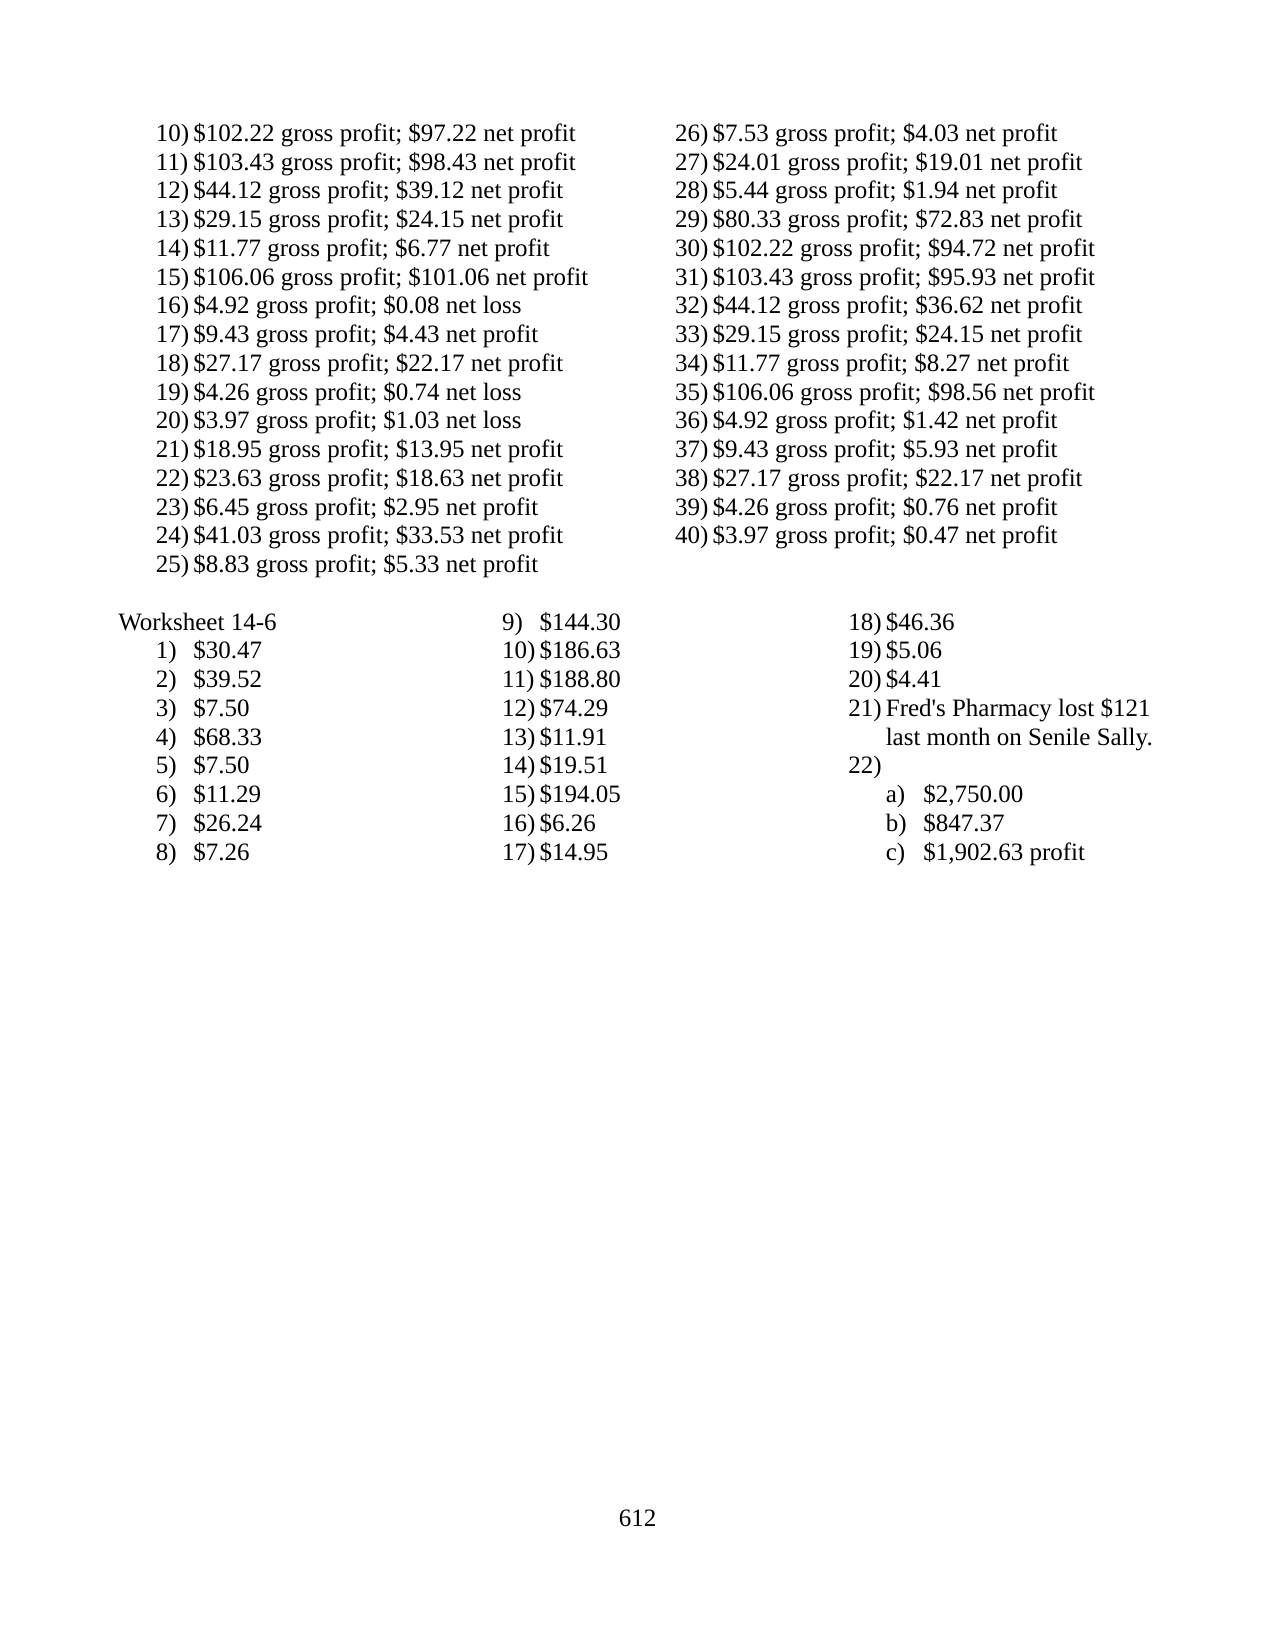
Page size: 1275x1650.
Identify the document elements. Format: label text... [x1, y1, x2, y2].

list $80.33 gross profit; $72.83 net profit [675, 204, 1157, 233]
list $74.29 [502, 693, 811, 722]
list $4.26 gross profit; $0.74 net loss [156, 377, 637, 406]
list $103.43 gross profit; $95.93 net profit [675, 262, 1157, 291]
list $194.05 [502, 779, 811, 808]
list $9.43 gross profit; $4.43 net profit [156, 319, 637, 348]
list $30.47 [156, 636, 464, 664]
list $11.29 [156, 779, 464, 808]
list $41.03 gross profit; $33.53 net profit [156, 521, 637, 549]
list $11.77 gross profit; $8.27 net profit [675, 348, 1157, 377]
list $68.33 [156, 722, 464, 751]
list $5.44 gross profit; $1.94 net profit [675, 176, 1157, 204]
list $44.12 gross profit; $36.62 net profit [675, 291, 1157, 319]
list $3.97 gross profit; $0.47 net profit [675, 521, 1157, 549]
list $4.26 gross profit; $0.76 net profit [675, 492, 1157, 521]
list $7.26 [156, 837, 464, 866]
list $3.97 gross profit; $1.03 net loss [156, 406, 637, 434]
list $847.37 [886, 808, 1157, 837]
list $29.15 gross profit; $24.15 net profit [675, 319, 1157, 348]
list $19.51 [502, 751, 811, 779]
list $23.63 gross profit; $18.63 net profit [156, 463, 637, 492]
list $46.36 [848, 607, 1157, 636]
list $27.17 gross profit; $22.17 net profit [675, 463, 1157, 492]
list $102.22 gross profit; $97.22 net profit [156, 118, 637, 147]
list $106.06 gross profit; $98.56 net profit [675, 377, 1157, 406]
list $9.43 gross profit; $5.93 net profit [675, 434, 1157, 463]
list $1,902.63 profit [886, 837, 1157, 866]
list $7.50 [156, 751, 464, 779]
list $44.12 gross profit; $39.12 net profit [156, 176, 637, 204]
list $11.91 [502, 722, 811, 751]
list $7.50 [156, 693, 464, 722]
list $11.77 gross profit; $6.77 net profit [156, 233, 637, 262]
list $39.52 [156, 664, 464, 693]
list $14.95 [502, 837, 811, 866]
list $4.92 gross profit; $1.42 net profit [675, 406, 1157, 434]
list $2,750.00 [886, 779, 1157, 808]
list $27.17 gross profit; $22.17 net profit [156, 348, 637, 377]
list $5.06 [848, 636, 1157, 664]
list $4.41 [848, 664, 1157, 693]
list $26.24 [156, 808, 464, 837]
list $8.83 gross profit; $5.33 net profit [156, 549, 637, 578]
list $102.22 gross profit; $94.72 net profit [675, 233, 1157, 262]
text Worksheet 14-6 [118, 607, 464, 636]
list $106.06 gross profit; $101.06 net profit [156, 262, 637, 291]
list $18.95 gross profit; $13.95 net profit [156, 434, 637, 463]
list $144.30 [502, 607, 811, 636]
list $188.80 [502, 664, 811, 693]
list Fred's Pharmacy lost $121 last month on Senile Sally. [848, 693, 1157, 751]
list $186.63 [502, 636, 811, 664]
list $24.01 gross profit; $19.01 net profit [675, 147, 1157, 176]
list $7.53 gross profit; $4.03 net profit [675, 118, 1157, 147]
list $4.92 gross profit; $0.08 net loss [156, 291, 637, 319]
list $6.26 [502, 808, 811, 837]
list $103.43 gross profit; $98.43 net profit [156, 147, 637, 176]
list $29.15 gross profit; $24.15 net profit [156, 204, 637, 233]
list $6.45 gross profit; $2.95 net profit [156, 492, 637, 521]
